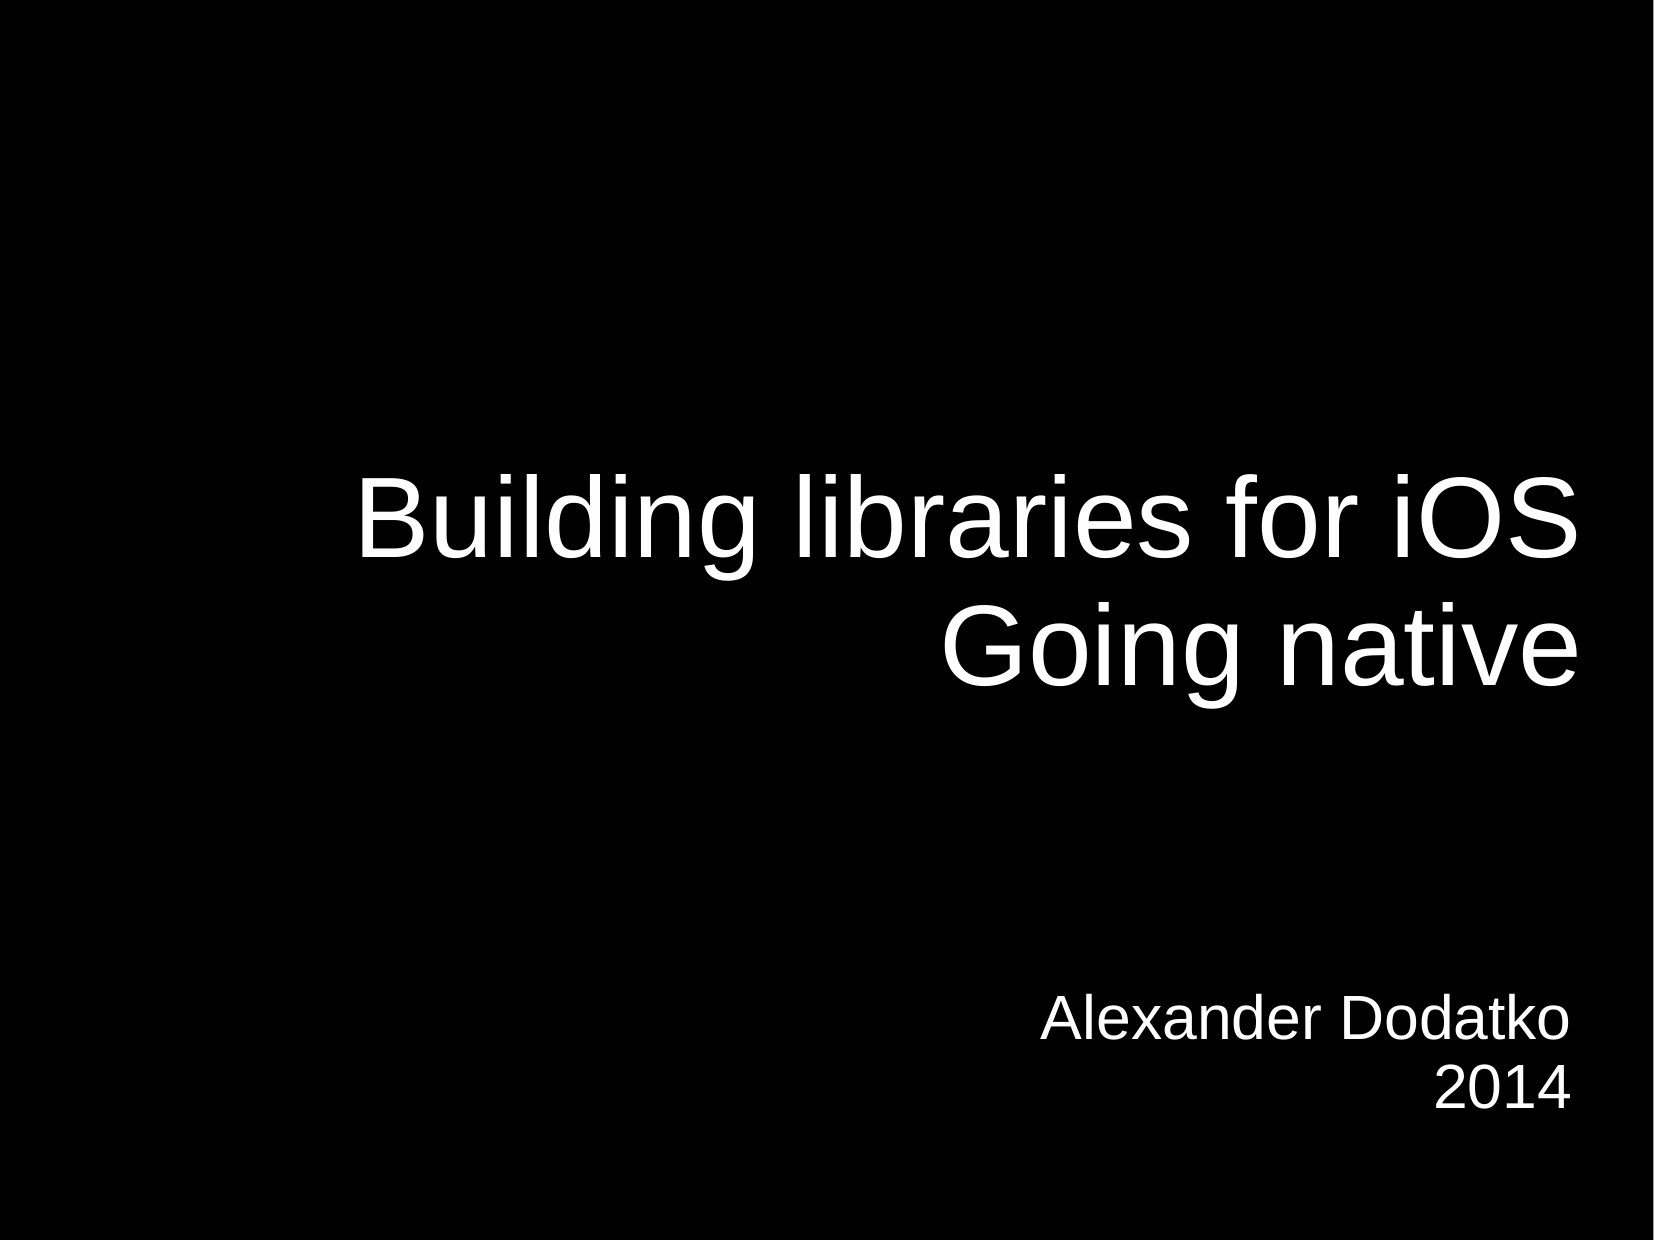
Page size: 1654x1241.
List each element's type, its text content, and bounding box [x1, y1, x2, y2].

title Building libraries for iOS Going native [94, 453, 1583, 710]
title Alexander Dodatko 2014 [84, 948, 1573, 1157]
